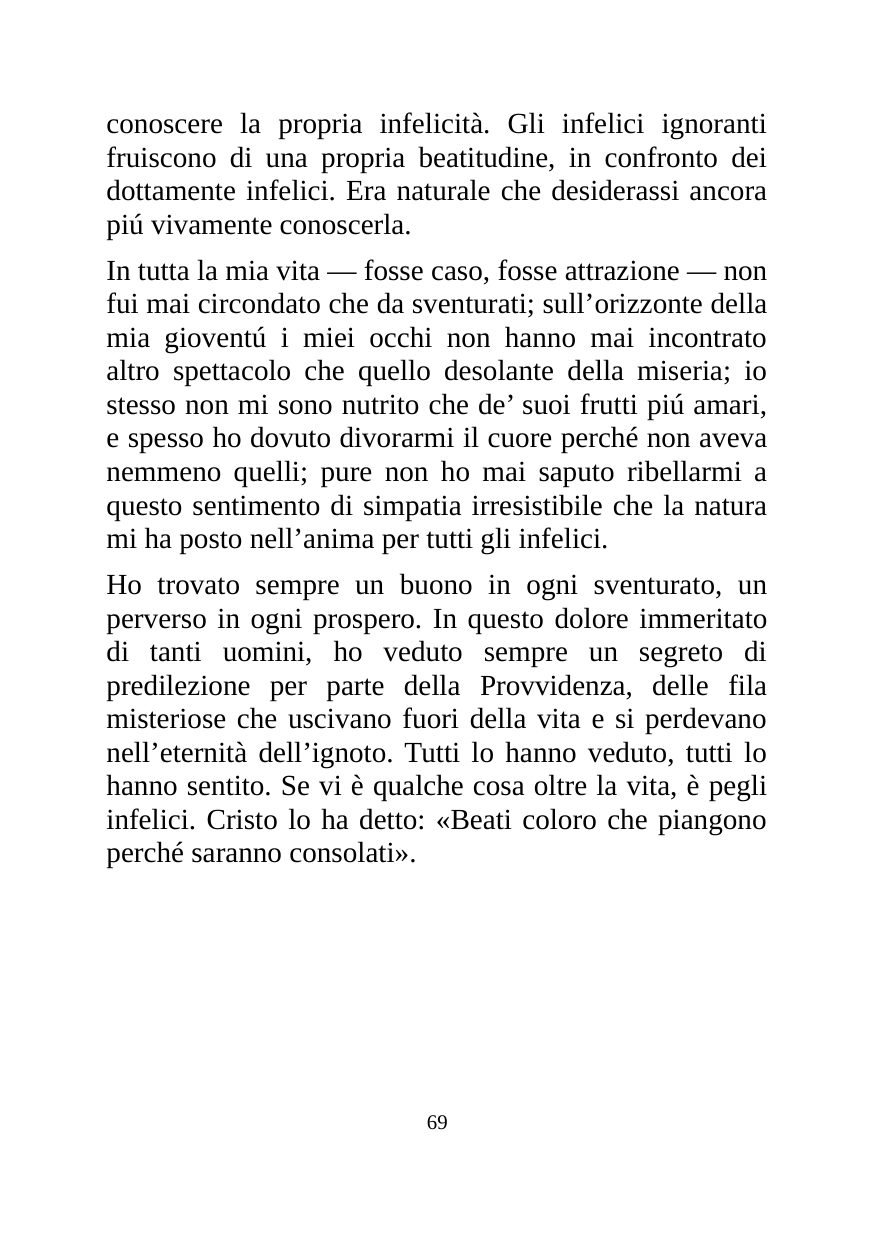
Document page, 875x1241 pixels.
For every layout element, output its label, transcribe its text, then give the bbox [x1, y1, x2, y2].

text conoscere la propria infelicità. Gli infelici ignoranti fruiscono di una propria beatitudine, in confronto dei dottamente infelici. Era naturale che desiderassi ancora piú vivamente conoscerla. [106, 106, 768, 240]
text Ho trovato sempre un buono in ogni sventurato, un perverso in ogni prospero. In questo dolore immeritato di tanti uomini, ho veduto sempre un segreto di predilezione per parte della Provvidenza, delle fila misteriose che uscivano fuori della vita e si perdevano nell’eternità dell’ignoto. Tutti lo hanno veduto, tutti lo hanno sentito. Se vi è qualche cosa oltre la vita, è pegli infelici. Cristo lo ha detto: «Beati coloro che piangono perché saranno consolati». [106, 567, 768, 869]
text In tutta la mia vita — fosse caso, fosse attrazione — non fui mai circondato che da sventurati; sull’orizzonte della mia gioventú i miei occhi non hanno mai incontrato altro spettacolo che quello desolante della miseria; io stesso non mi sono nutrito che de’ suoi frutti piú amari, e spesso ho dovuto divorarmi il cuore perché non aveva nemmeno quelli; pure non ho mai saputo ribellarmi a questo sentimento di simpatia irresistibile che la natura mi ha posto nell’anima per tutti gli infelici. [106, 253, 768, 555]
